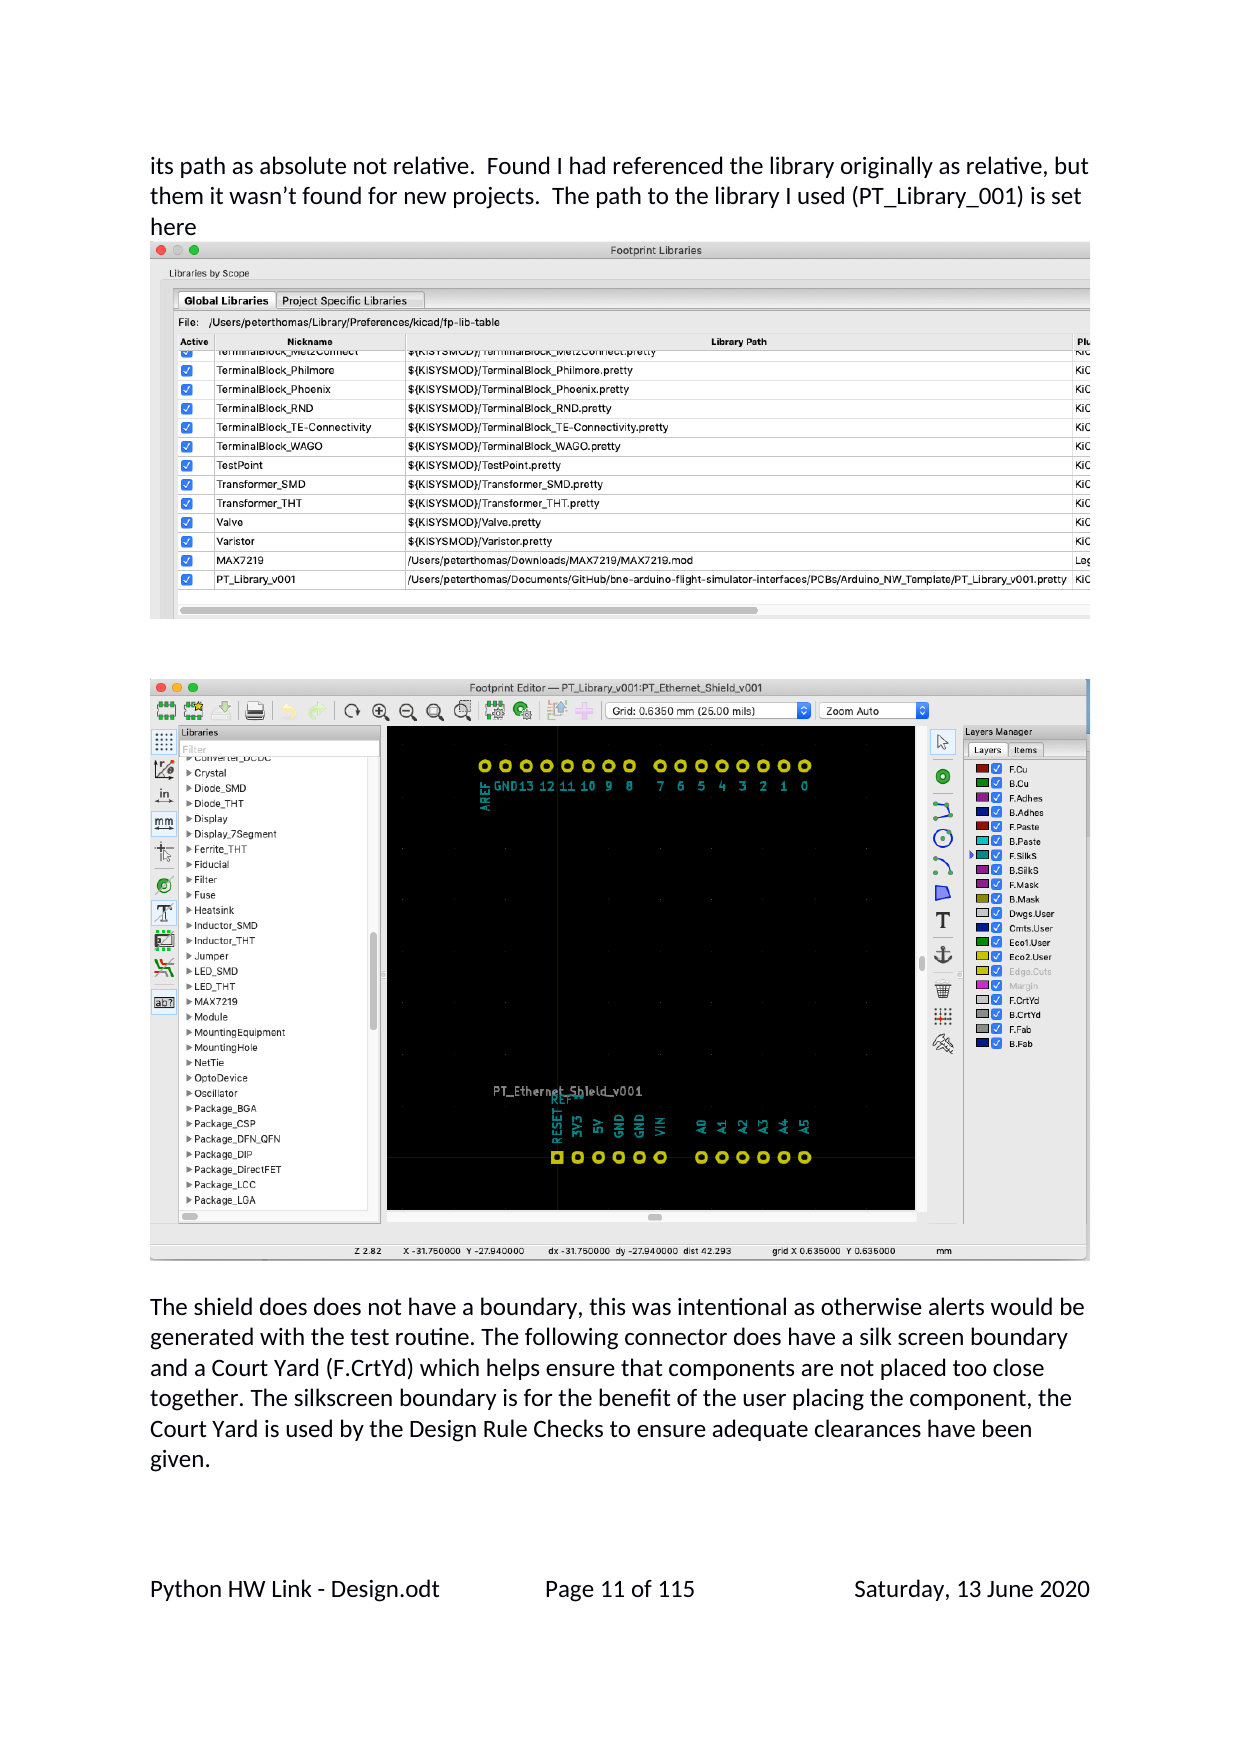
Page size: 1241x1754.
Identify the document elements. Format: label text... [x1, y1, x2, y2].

picture [150, 241, 1091, 619]
text its path as absolute not relative. Found I had referenced the library originally as relative, but them it wasn’t found for new projects. The path to the library I used (PT_Library_001) is set here [150, 150, 1090, 241]
picture [150, 679, 1091, 1261]
text The shield does does not have a boundary, this was intentional as otherwise alerts would be generated with the test routine. The following connector does have a silk screen boundary and a Court Yard (F.CrtYd) which helps ensure that components are not placed too close together. The silkscreen boundary is for the benefit of the user placing the component, the Court Yard is used by the Design Rule Checks to ensure adequate clearances have been given. [150, 1291, 1090, 1474]
